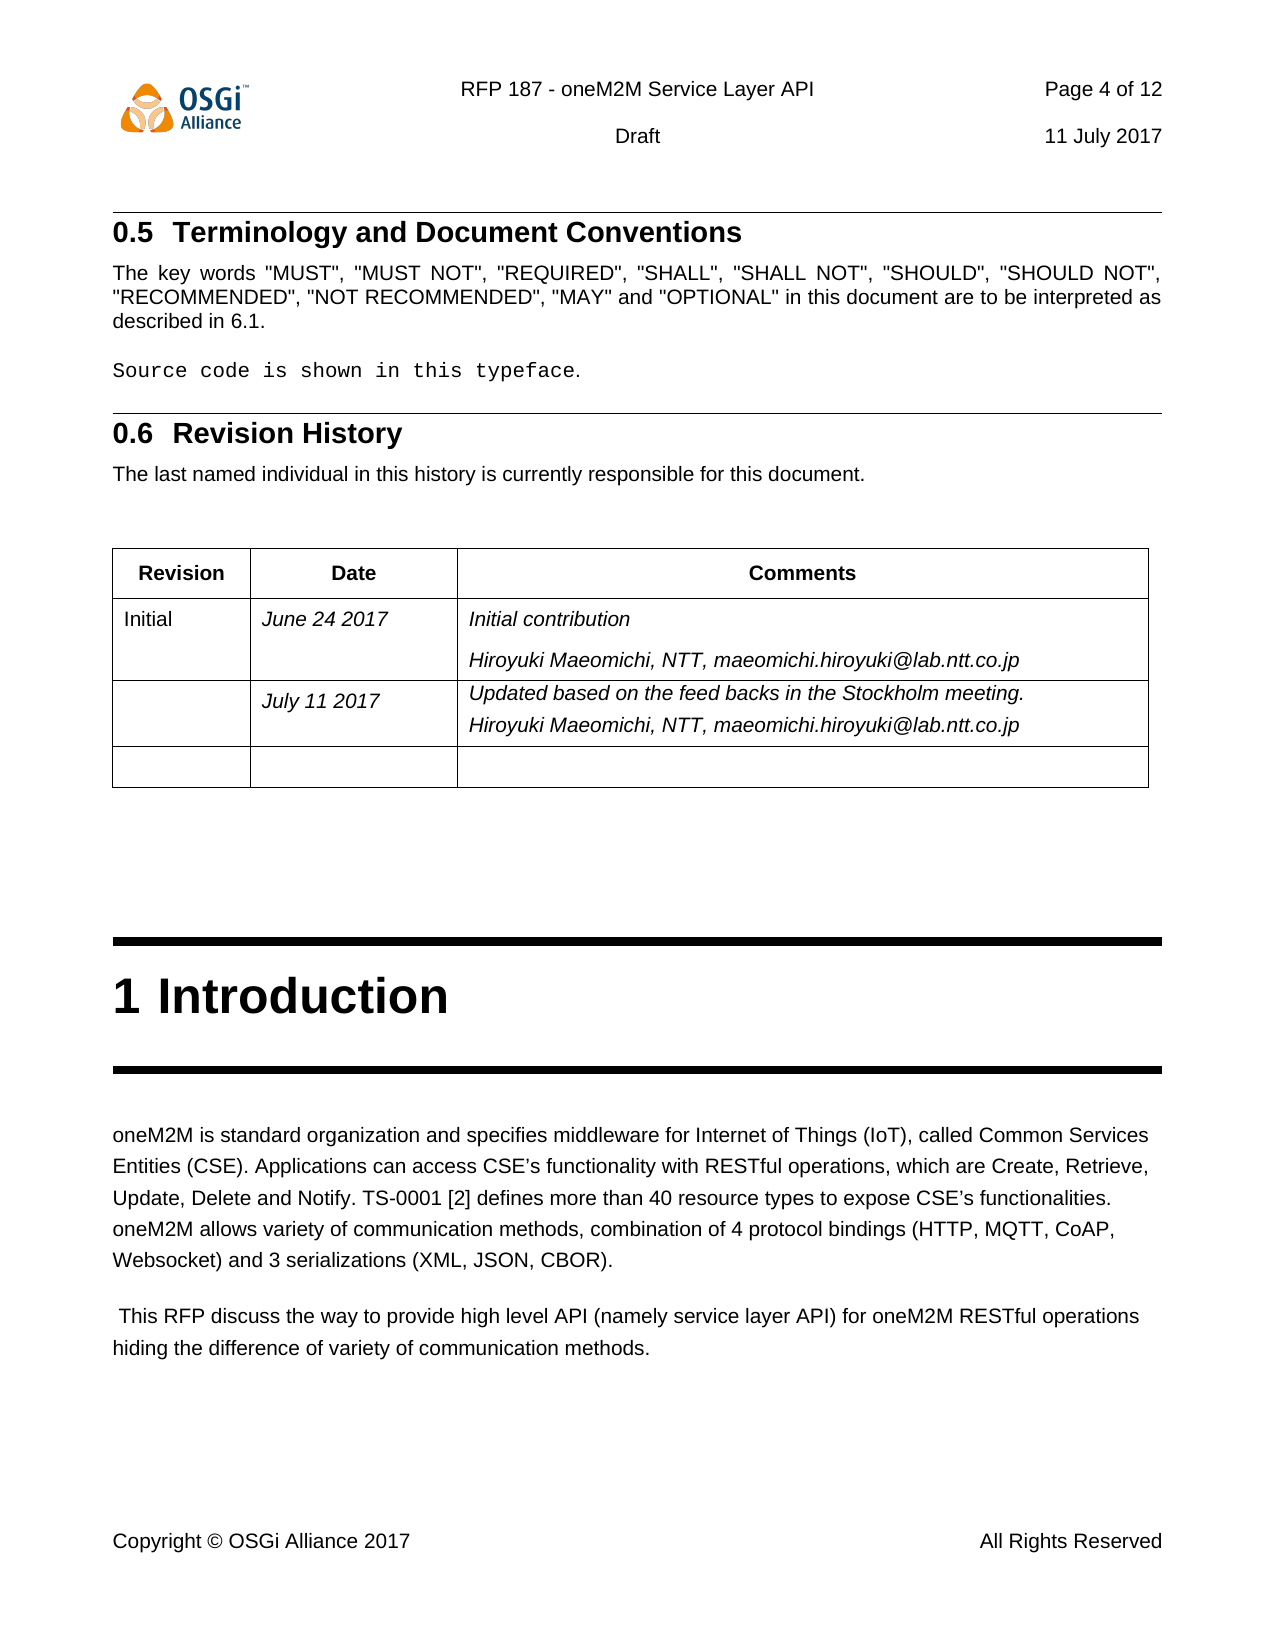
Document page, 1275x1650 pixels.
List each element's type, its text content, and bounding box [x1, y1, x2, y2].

table_cell [113, 681, 250, 746]
table_cell Initial contribution Hiroyuki Maeomichi, NTT, maeomichi.hiroyuki@lab.ntt.co.jp [458, 599, 1148, 680]
table_cell Updated based on the feed backs in the Stockholm meeting. Hiroyuki Maeomichi, NTT, maeomichi.hiroyuki@lab.ntt.co.jp [458, 681, 1148, 746]
text The key words "MUST", "MUST NOT", "REQUIRED", "SHALL", "SHALL NOT", "SHOULD", "SHOULD NOT", "RECOMMENDED", "NOT RECOMMENDED", "MAY" and "OPTIONAL" in this document are to be interpreted as described in 6.1. [112, 261, 1162, 333]
text oneM2M is standard organization and specifies middleware for Internet of Things (IoT), called Common Services Entities (CSE). Applications can access CSE’s functionality with RESTful operations, which are Create, Retrieve, Update, Delete and Notify. TS-0001 [2] defines more than 40 resource types to expose CSE’s functionalities. oneM2M allows variety of communication methods, combination of 4 protocol bindings (HTTP, MQTT, CoAP, Websocket) and 3 serializations (XML, JSON, CBOR). [112, 1116, 1162, 1272]
text Source code is shown in this typeface. [112, 358, 1162, 384]
table_cell July 11 2017 [251, 681, 457, 746]
table_header Comments [458, 549, 1148, 598]
subtitle Revision History [112, 414, 1162, 450]
subtitle Terminology and Document Conventions [112, 213, 1162, 249]
text This RFP discuss the way to provide high level API (namely service layer API) for oneM2M RESTful operations hiding the difference of variety of communication methods. [112, 1297, 1162, 1359]
table_cell Initial [113, 599, 250, 680]
table_cell [251, 747, 457, 787]
table_cell June 24 2017 [251, 599, 457, 680]
picture [113, 76, 257, 140]
table_header Date [251, 549, 457, 598]
subtitle Introduction [112, 938, 1162, 1074]
text The last named individual in this history is currently responsible for this document. [112, 462, 1162, 486]
table_cell [458, 747, 1148, 787]
table_cell [113, 747, 250, 787]
table_header Revision [113, 549, 250, 598]
